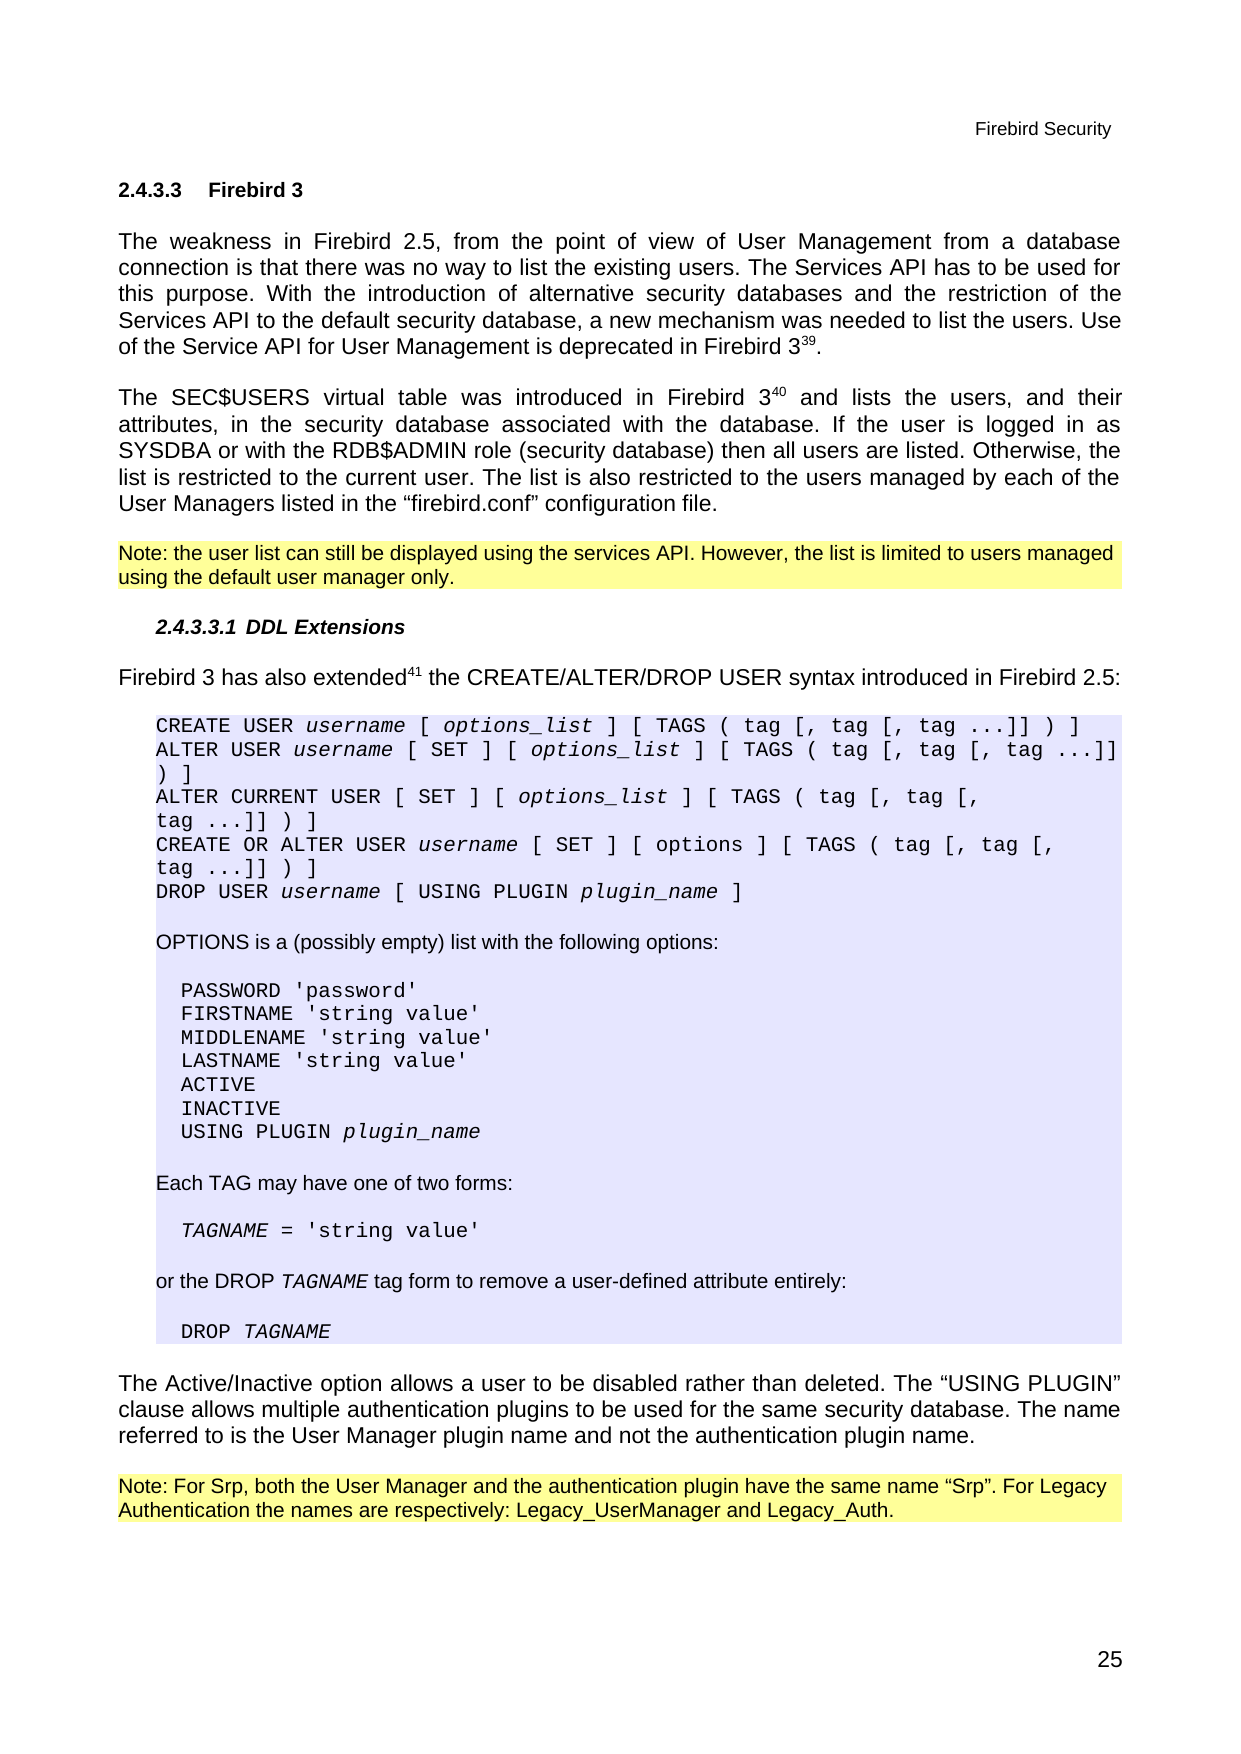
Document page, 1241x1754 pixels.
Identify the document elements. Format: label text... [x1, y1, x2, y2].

text Note: For Srp, both the User Manager and the authentication plugin have the same name “Srp”. For Legacy Authentication the names are respectively: Legacy_UserManager and Legacy_Auth. [118, 1474, 1122, 1522]
text The Active/Inactive option allows a user to be disabled rather than deleted. The “USING PLUGIN” clause allows multiple authentication plugins to be used for the same security database. The name referred to is the User Manager plugin name and not the authentication plugin name. [118, 1370, 1122, 1449]
text Firebird 3 has also extended the CREATE/ALTER/DROP USER syntax introduced in Firebird 2.5: [118, 664, 1122, 690]
text The weakness in Firebird 2.5, from the point of view of User Management from a database connection is that there was no way to list the existing users. The Services API has to be used for this purpose. With the introduction of alternative security databases and the restriction of the Services API to the default security database, a new mechanism was needed to list the users. Use of the Service API for User Management is deprecated in Firebird 3. [118, 228, 1122, 359]
text Each TAG may have one of two forms: [156, 1171, 1122, 1194]
text MIDDLENAME 'string value' [156, 1027, 1122, 1051]
text or the DROP TAGNAME tag form to remove a user-defined attribute entirely: [156, 1269, 1122, 1295]
text FIRSTNAME 'string value' [156, 1003, 1122, 1027]
text DROP TAGNAME [156, 1321, 1122, 1344]
text The SEC$USERS virtual table was introduced in Firebird 3 and lists the users, and their attributes, in the security database associated with the database. If the user is logged in as SYSDBA or with the RDB$ADMIN role (security database) then all users are listed. Otherwise, the list is restricted to the current user. The list is also restricted to the users managed by each of the User Managers listed in the “firebird.conf” configuration file. [118, 384, 1122, 516]
text LASTNAME 'string value' [156, 1051, 1122, 1074]
text ALTER CURRENT USER [ SET ] [ options_list ] [ TAGS ( tag [, tag [, tag ...]] ) ] [156, 786, 1122, 834]
subtitle DDL Extensions [156, 614, 1122, 638]
subtitle Firebird 3 [118, 178, 1122, 202]
text TAGNAME = 'string value' [156, 1220, 1122, 1244]
text DROP USER username [ USING PLUGIN plugin_name ] [156, 881, 1122, 904]
text INACTIVE [156, 1098, 1122, 1121]
text CREATE OR ALTER USER username [ SET ] [ options ] [ TAGS ( tag [, tag [, tag ...]] ) ] [156, 834, 1122, 881]
text ACTIVE [156, 1074, 1122, 1098]
text USING PLUGIN plugin_name [156, 1121, 1122, 1145]
text PASSWORD 'password' [156, 979, 1122, 1003]
text Note: the user list can still be displayed using the services API. However, the list is limited to users managed using the default user manager only. [118, 541, 1122, 589]
text OPTIONS is a (possibly empty) list with the following options: [156, 930, 1122, 954]
text CREATE USER username [ options_list ] [ TAGS ( tag [, tag [, tag ...]] ) ] [156, 715, 1122, 739]
text ALTER USER username [ SET ] [ options_list ] [ TAGS ( tag [, tag [, tag ...]] ) ] [156, 739, 1122, 786]
